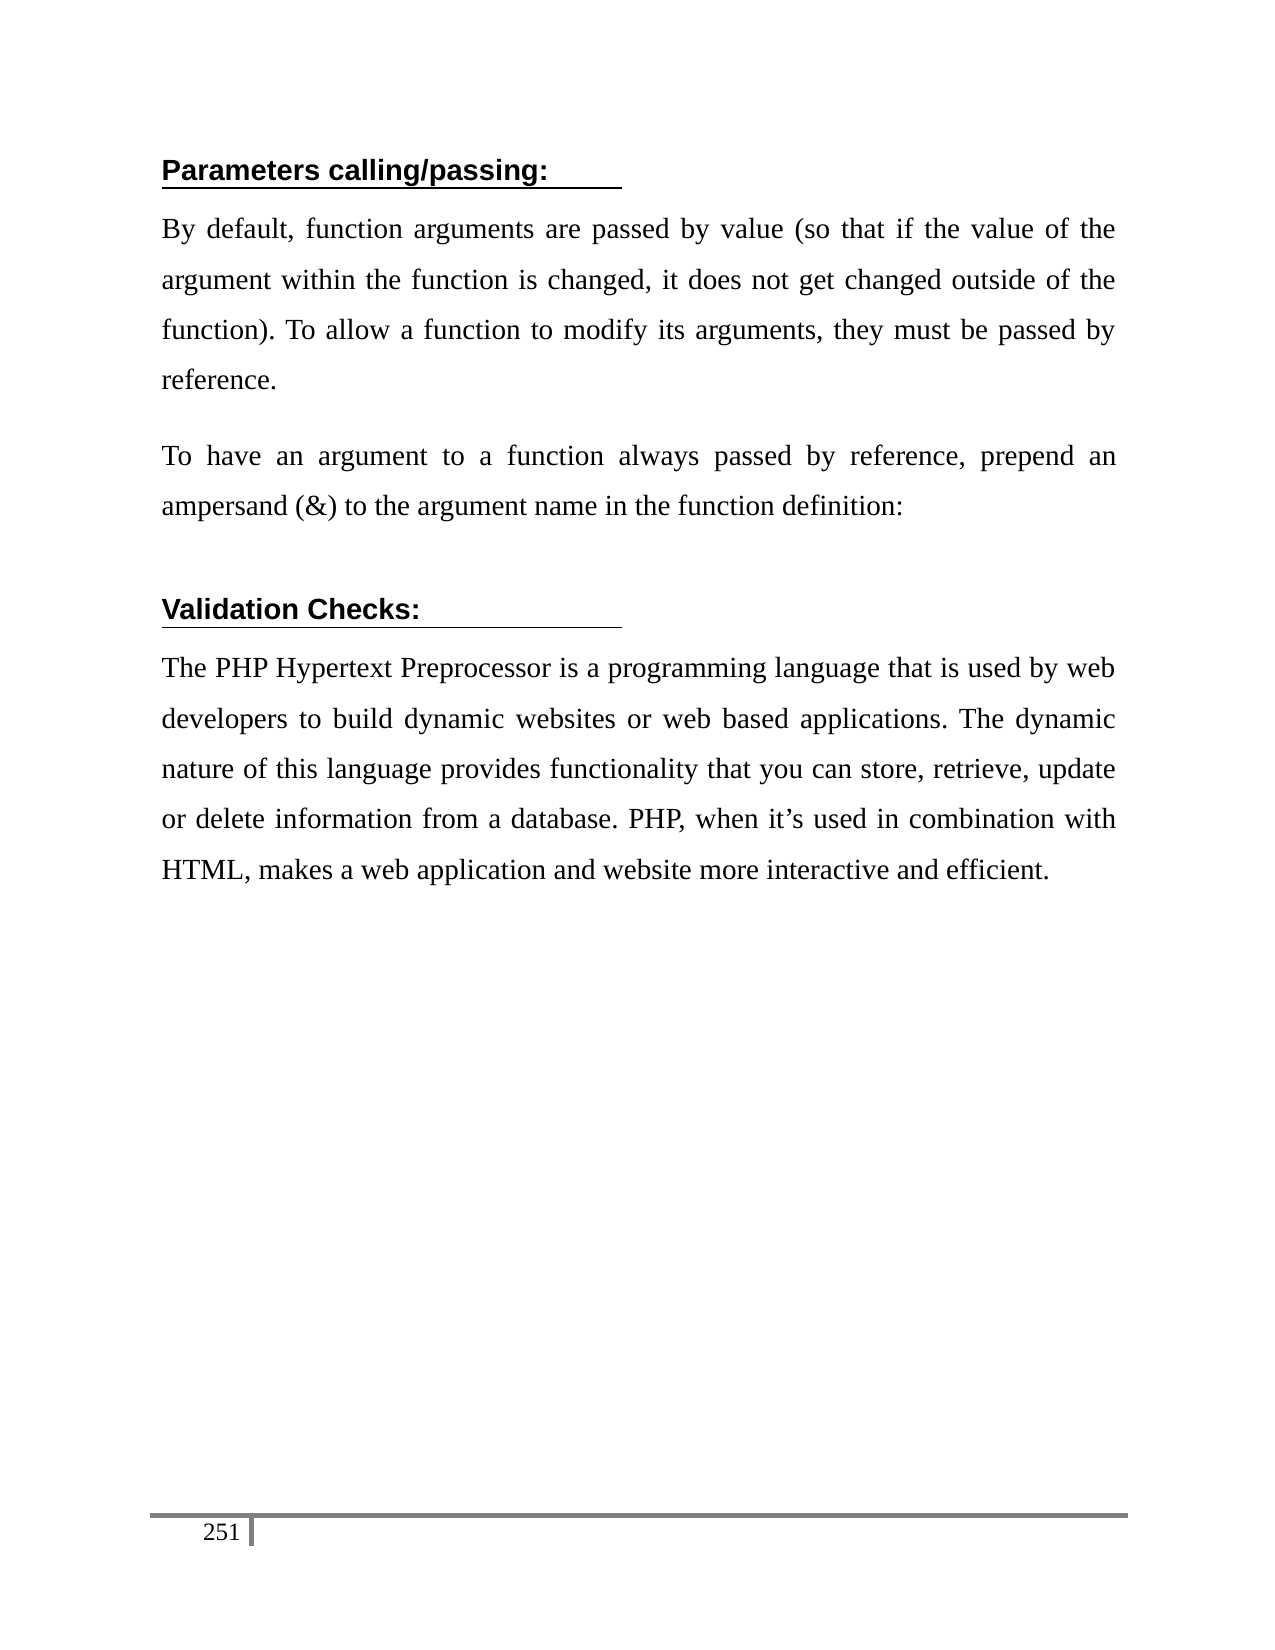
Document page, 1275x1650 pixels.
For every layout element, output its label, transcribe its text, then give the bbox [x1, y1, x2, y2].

text To have an argument to a function always passed by reference, prepend an ampersand (&) to the argument name in the function definition: [161, 438, 1117, 522]
text The PHP Hypertext Preprocessor is a programming language that is used by web developers to build dynamic websites or web based applications. The dynamic nature of this language provides functionality that you can store, retrieve, update or delete information from a database. PHP, when it’s used in combination with HTML, makes a web application and website more interactive and efficient. [161, 651, 1117, 885]
text Parameters calling/passing: [161, 153, 1117, 186]
text By default, function arguments are passed by value (so that if the value of the argument within the function is changed, it does not get changed outside of the function). To allow a function to modify its arguments, they must be passed by reference. [161, 211, 1117, 396]
text Validation Checks: [161, 592, 1117, 626]
